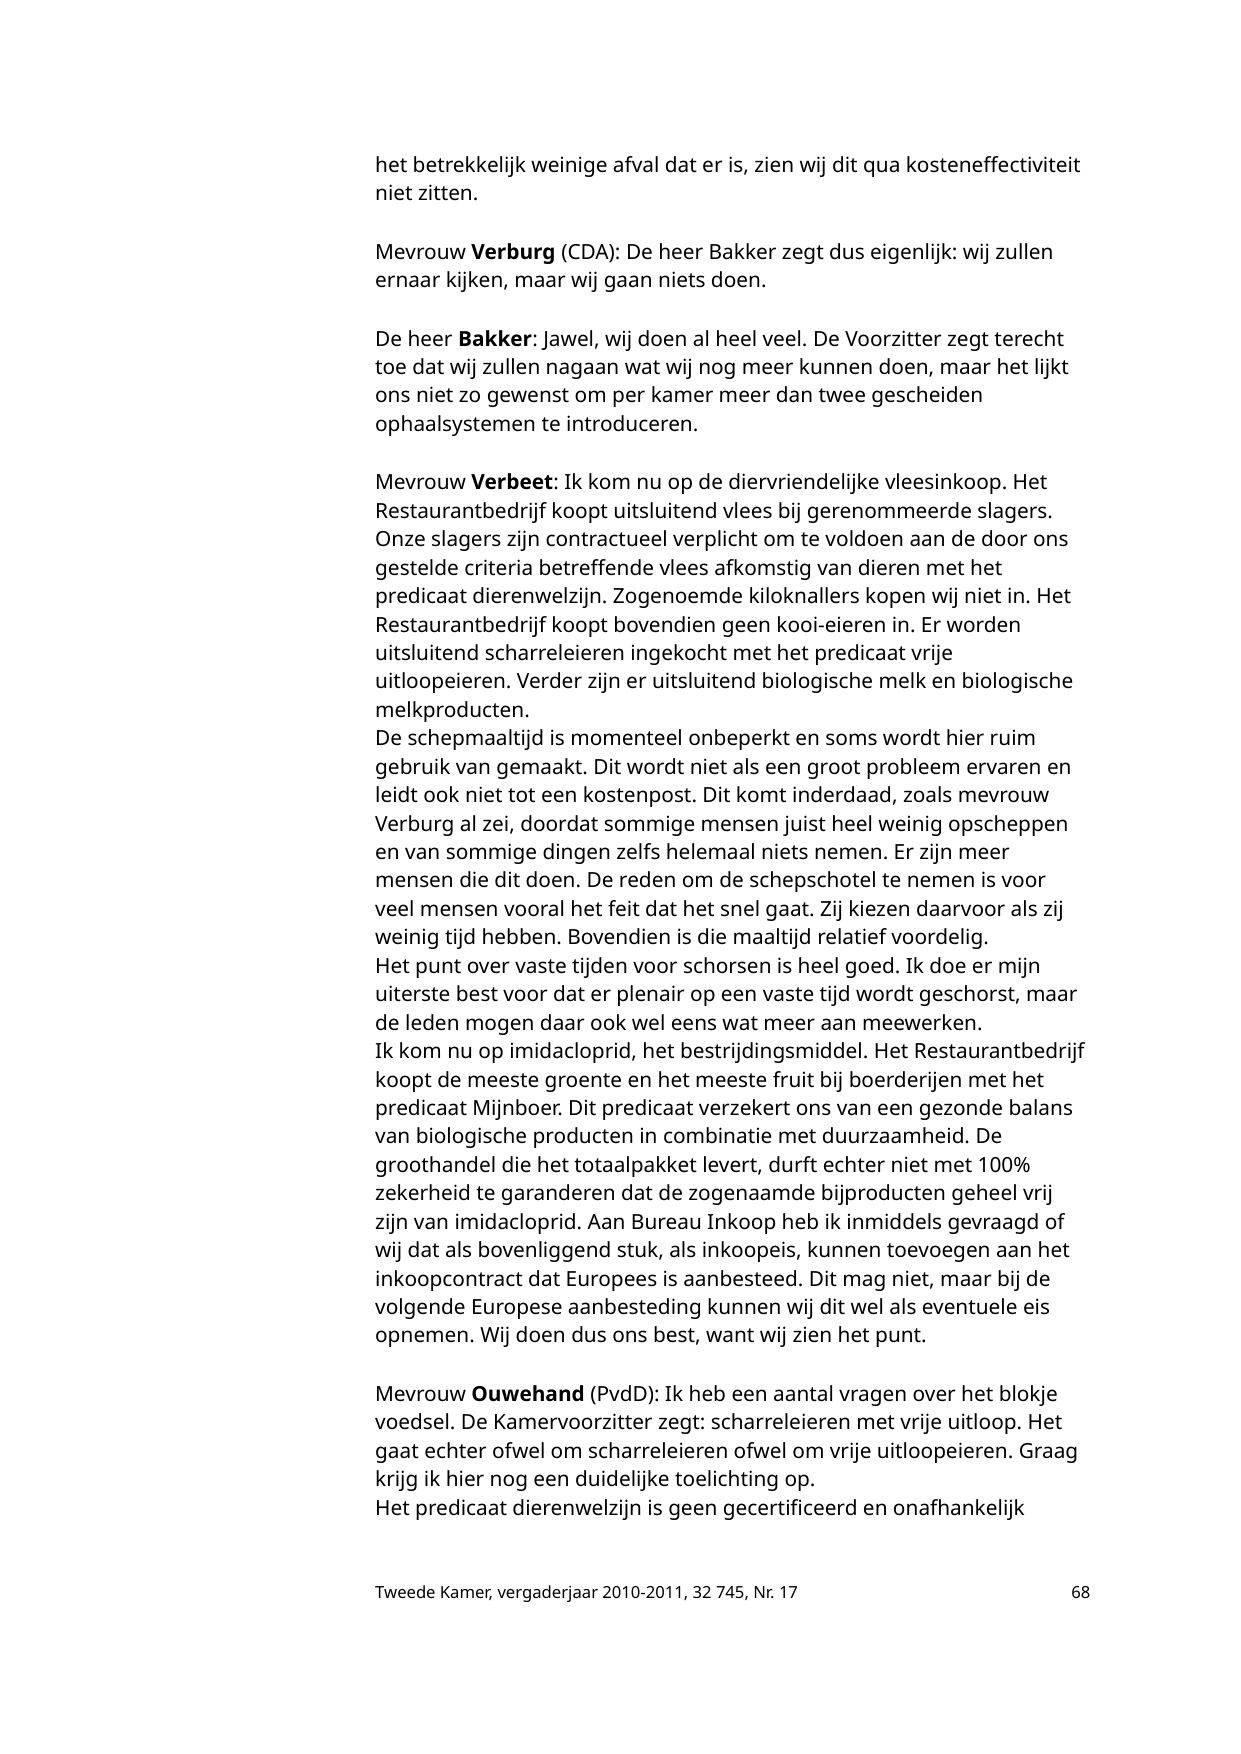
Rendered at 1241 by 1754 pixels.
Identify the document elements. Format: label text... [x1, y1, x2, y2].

text De schepmaaltijd is momenteel onbeperkt en soms wordt hier ruim gebruik van gemaakt. Dit wordt niet als een groot probleem ervaren en leidt ook niet tot een kostenpost. Dit komt inderdaad, zoals mevrouw Verburg al zei, doordat sommige mensen juist heel weinig opscheppen en van sommige dingen zelfs helemaal niets nemen. Er zijn meer mensen die dit doen. De reden om de schepschotel te nemen is voor veel mensen vooral het feit dat het snel gaat. Zij kiezen daarvoor als zij weinig tijd hebben. Bovendien is die maaltijd relatief voordelig. [375, 723, 1090, 951]
text Het predicaat dierenwelzijn is geen gecertificeerd en onafhankelijk [375, 1493, 1090, 1521]
text Mevrouw Verburg (CDA): De heer Bakker zegt dus eigenlijk: wij zullen ernaar kijken, maar wij gaan niets doen. [375, 237, 1090, 294]
text Mevrouw Verbeet: Ik kom nu op de diervriendelijke vleesinkoop. Het Restaurantbedrijf koopt uitsluitend vlees bij gerenommeerde slagers. Onze slagers zijn contractueel verplicht om te voldoen aan de door ons gestelde criteria betreffende vlees afkomstig van dieren met het predicaat dierenwelzijn. Zogenoemde kiloknallers kopen wij niet in. Het Restaurantbedrijf koopt bovendien geen kooi-eieren in. Er worden uitsluitend scharreleieren ingekocht met het predicaat vrije uitloopeieren. Verder zijn er uitsluitend biologische melk en biologische melkproducten. [375, 467, 1090, 723]
text het betrekkelijk weinige afval dat er is, zien wij dit qua kosteneffectiviteit niet zitten. [375, 150, 1090, 207]
text Mevrouw Ouwehand (PvdD): Ik heb een aantal vragen over het blokje voedsel. De Kamervoorzitter zegt: scharreleieren met vrije uitloop. Het gaat echter ofwel om scharreleieren ofwel om vrije uitloopeieren. Graag krijg ik hier nog een duidelijke toelichting op. [375, 1379, 1090, 1493]
text Het punt over vaste tijden voor schorsen is heel goed. Ik doe er mijn uiterste best voor dat er plenair op een vaste tijd wordt geschorst, maar de leden mogen daar ook wel eens wat meer aan meewerken. [375, 951, 1090, 1036]
text Ik kom nu op imidacloprid, het bestrijdingsmiddel. Het Restaurantbedrijf koopt de meeste groente en het meeste fruit bij boerderijen met het predicaat Mijnboer. Dit predicaat verzekert ons van een gezonde balans van biologische producten in combinatie met duurzaamheid. De groothandel die het totaalpakket levert, durft echter niet met 100% zekerheid te garanderen dat de zogenaamde bijproducten geheel vrij zijn van imidacloprid. Aan Bureau Inkoop heb ik inmiddels gevraagd of wij dat als bovenliggend stuk, als inkoopeis, kunnen toevoegen aan het inkoopcontract dat Europees is aanbesteed. Dit mag niet, maar bij de volgende Europese aanbesteding kunnen wij dit wel als eventuele eis opnemen. Wij doen dus ons best, want wij zien het punt. [375, 1036, 1090, 1349]
text De heer Bakker: Jawel, wij doen al heel veel. De Voorzitter zegt terecht toe dat wij zullen nagaan wat wij nog meer kunnen doen, maar het lijkt ons niet zo gewenst om per kamer meer dan twee gescheiden ophaalsystemen te introduceren. [375, 324, 1090, 437]
